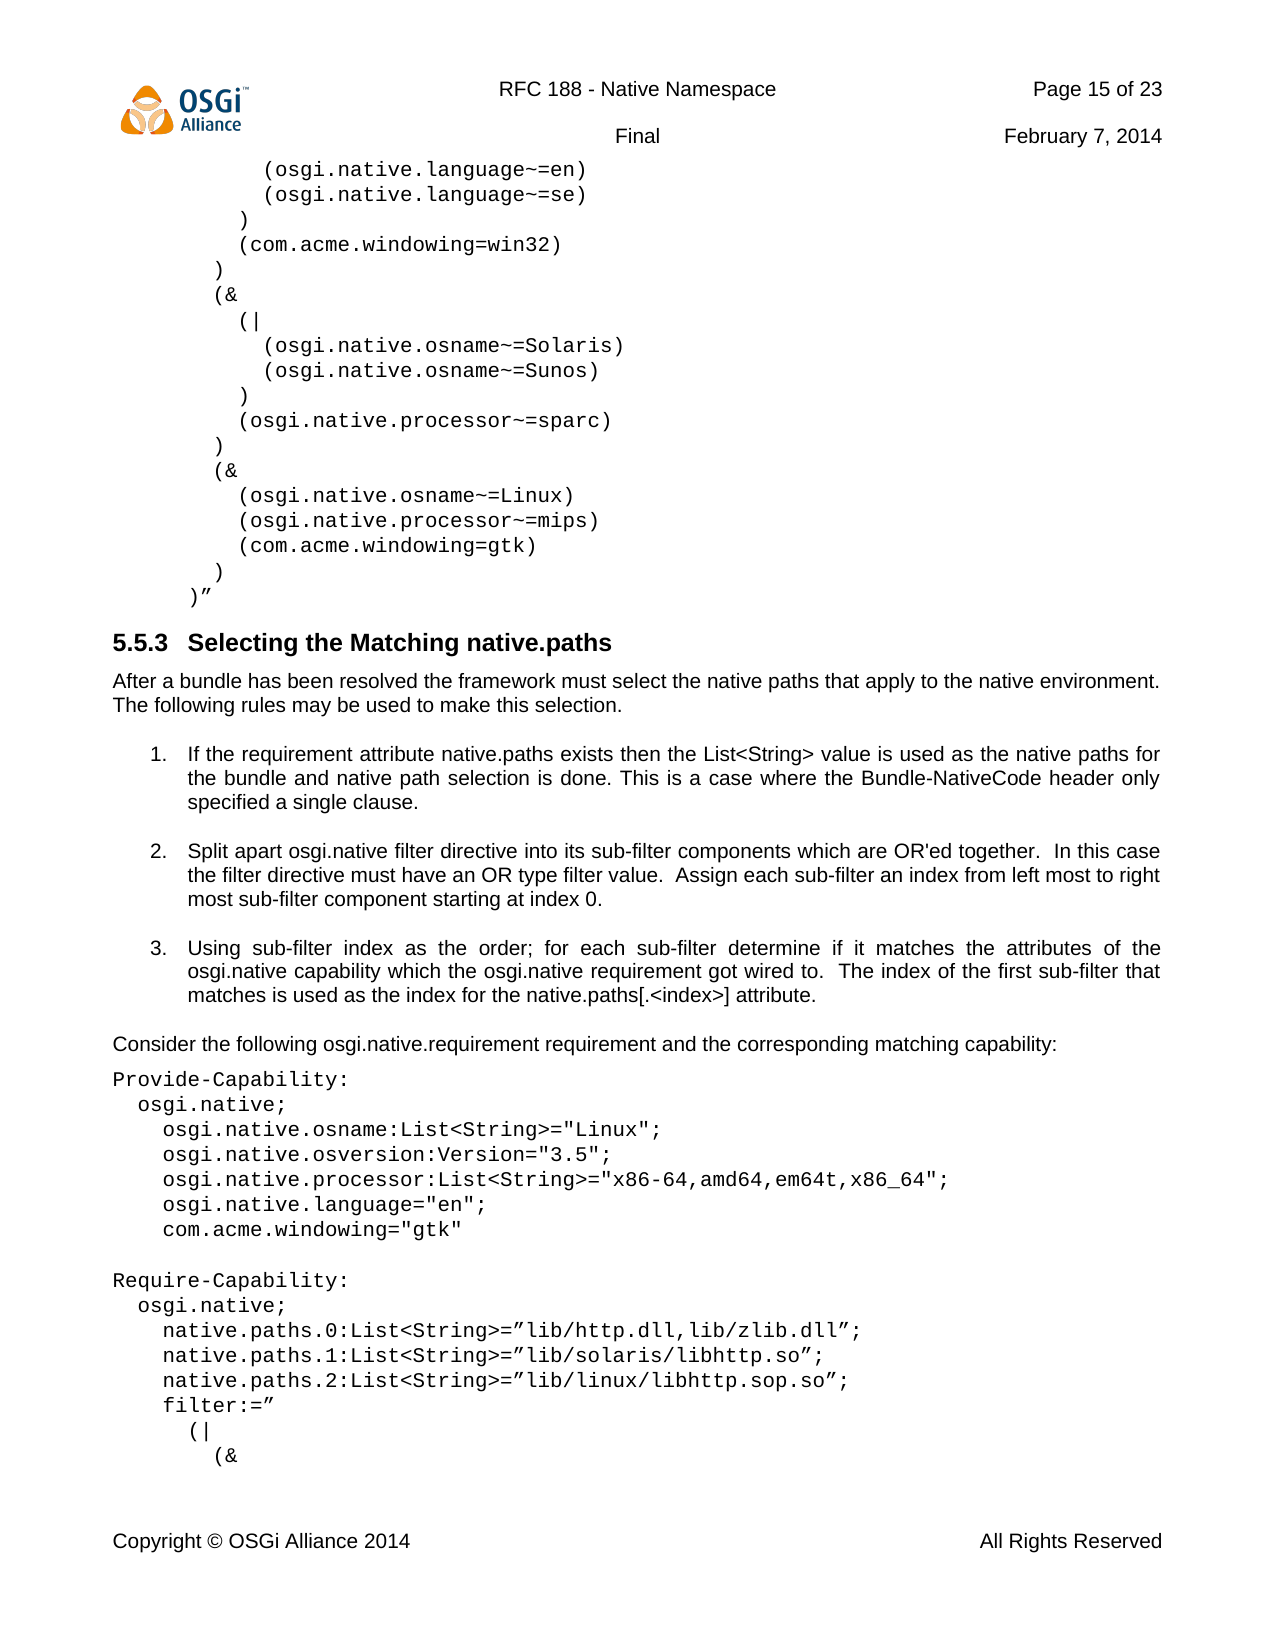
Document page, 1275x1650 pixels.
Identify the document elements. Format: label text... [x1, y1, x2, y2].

text (com.acme.windowing=win32) [112, 234, 1162, 258]
text Provide-Capability: [112, 1069, 1162, 1092]
text ) [112, 561, 1162, 584]
text native.paths.0:List<String>=”lib/http.dll,lib/zlib.dll”; [112, 1320, 1162, 1343]
text (& [112, 1445, 1162, 1469]
text (| [112, 309, 1162, 333]
text (| [112, 1420, 1162, 1444]
text (osgi.native.processor~=sparc) [112, 410, 1162, 434]
text ) [112, 435, 1162, 459]
text osgi.native; [112, 1094, 1162, 1117]
text osgi.native.processor:List<String>="x86-64,amd64,em64t,x86_64"; [112, 1169, 1162, 1193]
list Split apart osgi.native filter directive into its sub-filter components which are OR'ed together. In this case the filter directive must have an OR type filter value. Assign each sub-filter an index from left most to right most sub-filter component starting at index 0. [150, 838, 1162, 910]
text native.paths.2:List<String>=”lib/linux/libhttp.sop.so”; [112, 1370, 1162, 1394]
text ) [112, 209, 1162, 233]
text osgi.native.language="en"; [112, 1194, 1162, 1218]
subtitle Selecting the Matching native.paths [112, 627, 1162, 656]
text (osgi.native.osname~=Solaris) [112, 335, 1162, 358]
text ) [112, 385, 1162, 408]
text osgi.native.osname:List<String>="Linux"; [112, 1119, 1162, 1143]
text Consider the following osgi.native.requirement requirement and the corresponding matching capability: [112, 1032, 1162, 1056]
text (osgi.native.language~=en) [112, 159, 1162, 183]
text (osgi.native.language~=se) [112, 184, 1162, 208]
list If the requirement attribute native.paths exists then the List<String> value is used as the native paths for the bundle and native path selection is done. This is a case where the Bundle-NativeCode header only specified a single clause. [150, 742, 1162, 813]
picture [113, 78, 257, 142]
text (com.acme.windowing=gtk) [112, 536, 1162, 559]
text osgi.native.osversion:Version="3.5"; [112, 1144, 1162, 1168]
text (osgi.native.osname~=Linux) [112, 485, 1162, 509]
list Using sub-filter index as the order; for each sub-filter determine if it matches the attributes of the osgi.native capability which the osgi.native requirement got wired to. The index of the first sub-filter that matches is used as the index for the native.paths[.<index>] attribute. [150, 935, 1162, 1007]
text (& [112, 284, 1162, 308]
text (& [112, 460, 1162, 484]
text filter:=” [112, 1395, 1162, 1419]
text native.paths.1:List<String>=”lib/solaris/libhttp.so”; [112, 1345, 1162, 1368]
text After a bundle has been resolved the framework must select the native paths that apply to the native environment. The following rules may be used to make this selection. [112, 669, 1162, 717]
text (osgi.native.processor~=mips) [112, 510, 1162, 534]
text (osgi.native.osname~=Sunos) [112, 360, 1162, 383]
text osgi.native; [112, 1295, 1162, 1318]
text )” [112, 586, 1162, 609]
text com.acme.windowing="gtk" [112, 1219, 1162, 1243]
text ) [112, 259, 1162, 283]
text Require-Capability: [112, 1269, 1162, 1293]
